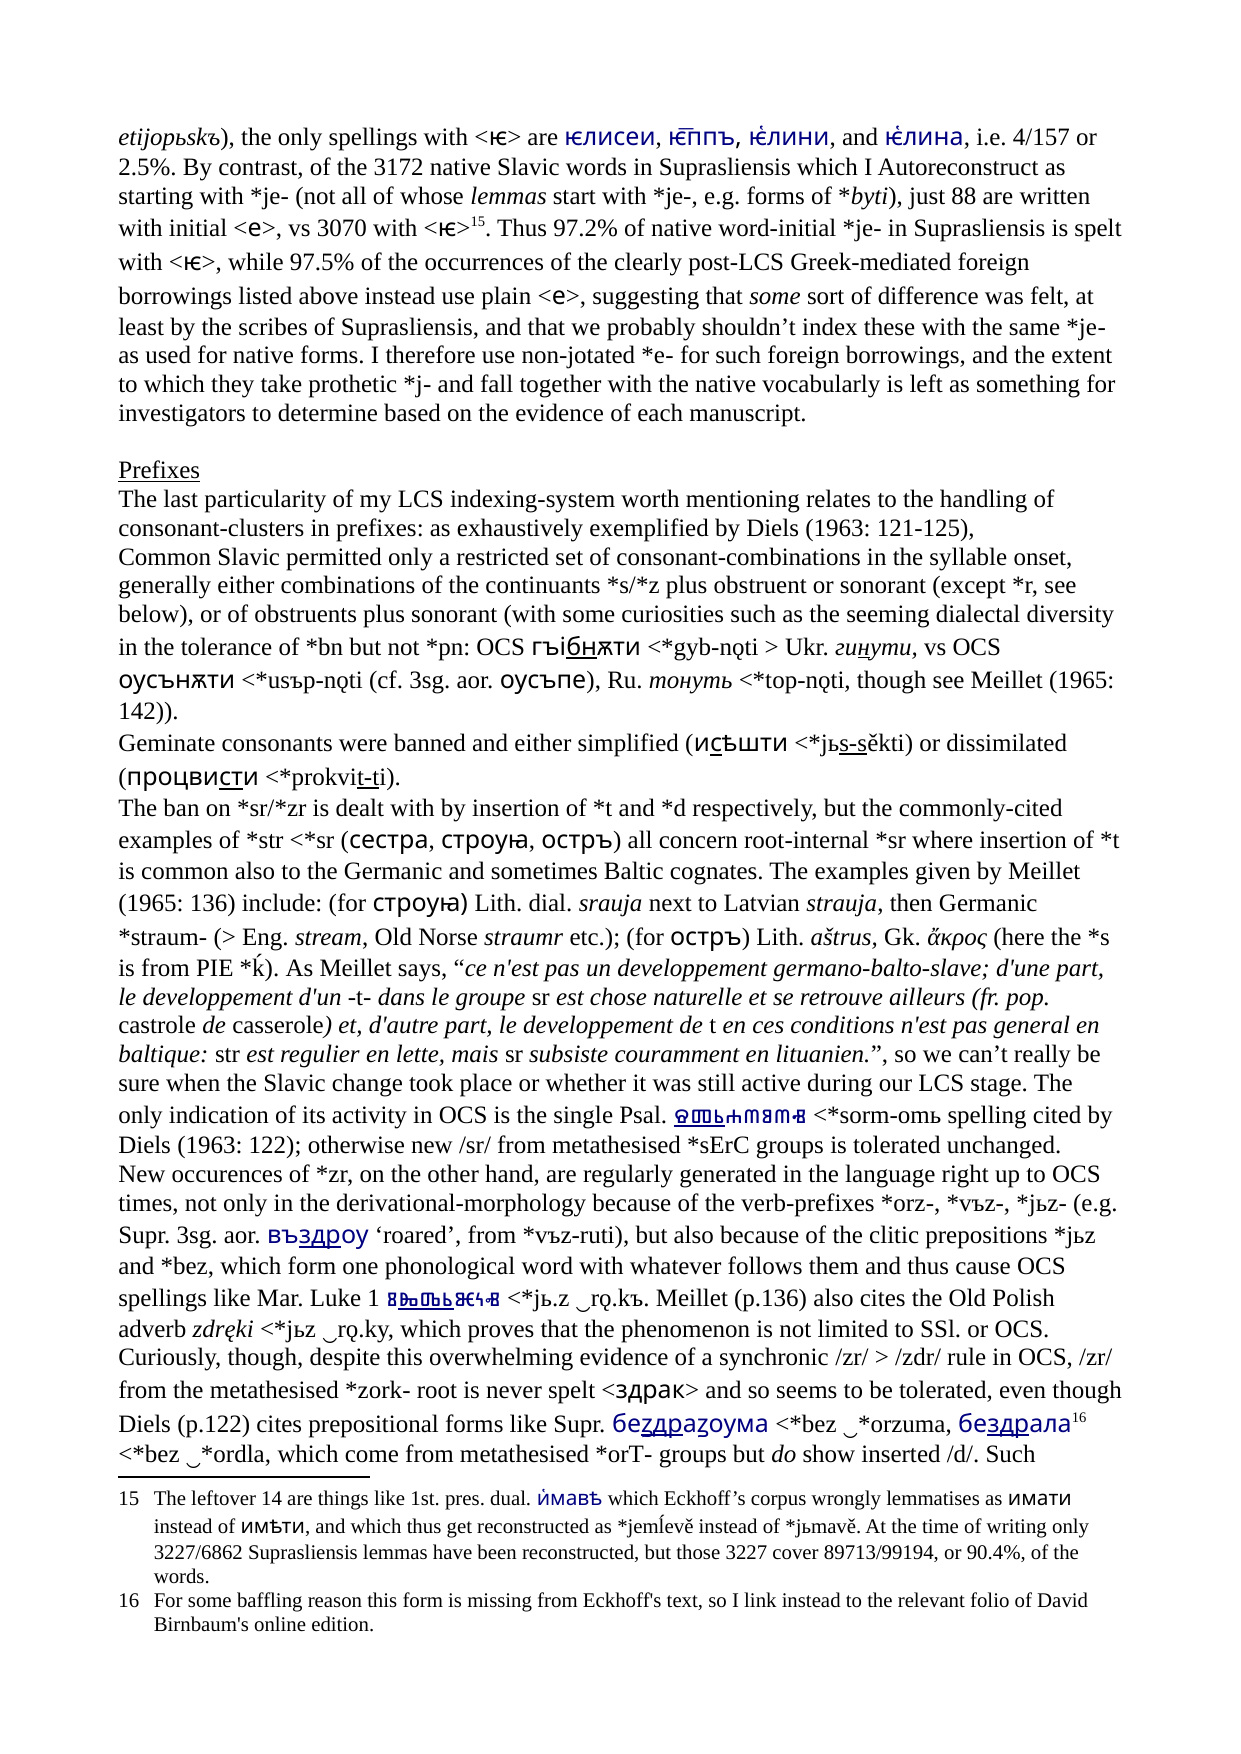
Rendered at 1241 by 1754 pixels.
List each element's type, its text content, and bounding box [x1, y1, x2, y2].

text New occurences of *zr, on the other hand, are regularly generated in the language right up to OCS times, not only in the derivational-morphology because of the verb-prefixes *orz‑, *vъz‑, *jьz‑ (e.g. Supr. 3sg. aor. въздроу ‘roared’, from *vъz-ruti), but also because of the clitic prepositions *jьz and *bez, which form one phonological word with whatever follows them and thus cause OCS spellings like Mar. Luke 1 ⰻⰸⰴⱃⱘⰽⱏ <*jь.z ‿rǫ.kъ. Meillet (p.136) also cites the Old Polish adverb zdręki <*jьz ‿rǫ.ky, which proves that the phenomenon is not limited to SSl. or OCS. Curiously, though, despite this overwhelming evidence of a synchronic /zr/ > /zdr/ rule in OCS, /zr/ from the metathesised *zork‑ root is never spelt <здрак> and so seems to be tolerated, even though Diels (p.122) cites prepositional forms like Supr. беꙁдраꙁоума <*bez ‿*orzuma, бездрала <*bez ‿*ordla, which come from metathesised *orT‑ groups but do show inserted /d/. Such [118, 1159, 1122, 1468]
text Common Slavic permitted only a restricted set of consonant-combinations in the syllable onset, generally either combinations of the continuants *s/*z plus obstruent or sonorant (except *r, see below), or of obstruents plus sonorant (with some curiosities such as the seeming dialectal diversity in the tolerance of *bn but not *pn: OCS гъібнѫти <*gyb-nǫti > Ukr. гинути, vs OCS оусънѫти <*usъp-nǫti (cf. 3sg. aor. оусъпе), Ru. тонуть <*top‑nǫti, though see Meillet (1965: 142)). [118, 542, 1122, 725]
text Geminate consonants were banned and either simplified (исѣшти <*jьs-sěkti) or dissimilated (процвисти <*prokvit-ti). [118, 725, 1122, 793]
text For some baffling reason this form is missing from Eckhoff's text, so I link instead to the relevant folio of David Birnbaum's online edition. [118, 1588, 1122, 1636]
text The ban on *sr/*zr is dealt with by insertion of *t and *d respectively, but the commonly-cited examples of *str <*sr (сестра, строуꙗ, остръ) all concern root-internal *sr where insertion of *t is common also to the Germanic and sometimes Baltic cognates. The examples given by Meillet (1965: 136) include: (for строуꙗ) Lith. dial. srauja next to Latvian strauja, then Germanic *straum‑ (> Eng. stream, Old Norse straumr etc.); (for остръ) Lith. aštrus, Gk. ἄκρος (here the *s is from PIE *ḱ). As Meillet says, “ce n'est pas un developpement germano-balto-slave; d'une part, le developpement d'un -t- dans le groupe sr est chose naturelle et se retrouve ailleurs (fr. pop. castrole de casserole) et, d'autre part, le developpement de t en ces conditions n'est pas general en baltique: str est regulier en lette, mais sr subsiste couramment en lituanien.”, so we can’t really be sure when the Slavic change took place or whether it was still active during our LCS stage. The only indication of its activity in OCS is the single Psal. ⱄⱅⱃⰰⰿⱁⰿⱐ <*sorm-omь spelling cited by Diels (1963: 122); otherwise new /sr/ from metathesised *sErC groups is tolerated unchanged. [118, 793, 1122, 1159]
text etijopьskъ), the only spellings with <ѥ> are ѥлисеи, ѥ͞ппъ, ѥ҅лини, and ѥ҅лина, i.e. 4/157 or 2.5%. By contrast, of the 3172 native Slavic words in Suprasliensis which I Autoreconstruct as starting with *je- (not all of whose lemmas start with *je-, e.g. forms of *byti), just 88 are written with initial <е>, vs 3070 with <ѥ>. Thus 97.2% of native word-initial *je‑ in Suprasliensis is spelt with <ѥ>, while 97.5% of the occurrences of the clearly post-LCS Greek-mediated foreign borrowings listed above instead use plain <е>, suggesting that some sort of difference was felt, at least by the scribes of Suprasliensis, and that we probably shouldn’t index these with the same *je‑ as used for native forms. I therefore use non-jotated *e‑ for such foreign borrowings, and the extent to which they take prothetic *j‑ and fall together with the native vocabularly is left as something for investigators to determine based on the evidence of each manuscript. [118, 118, 1122, 427]
text The leftover 14 are things like 1st. pres. dual. и҅мавѣ which Eckhoff’s corpus wrongly lemmatises as имати instead of имѣти, and which thus get reconstructed as *jemĺevě instead of *jьmavě. At the time of writing only 3227/6862 Suprasliensis lemmas have been reconstructed, but those 3227 cover 89713/99194, or 90.4%, of the words. [118, 1483, 1122, 1588]
text Prefixes [118, 456, 1122, 484]
text The last particularity of my LCS indexing-system worth mentioning relates to the handling of consonant-clusters in prefixes: as exhaustively exemplified by Diels (1963: 121-125), [118, 484, 1122, 542]
